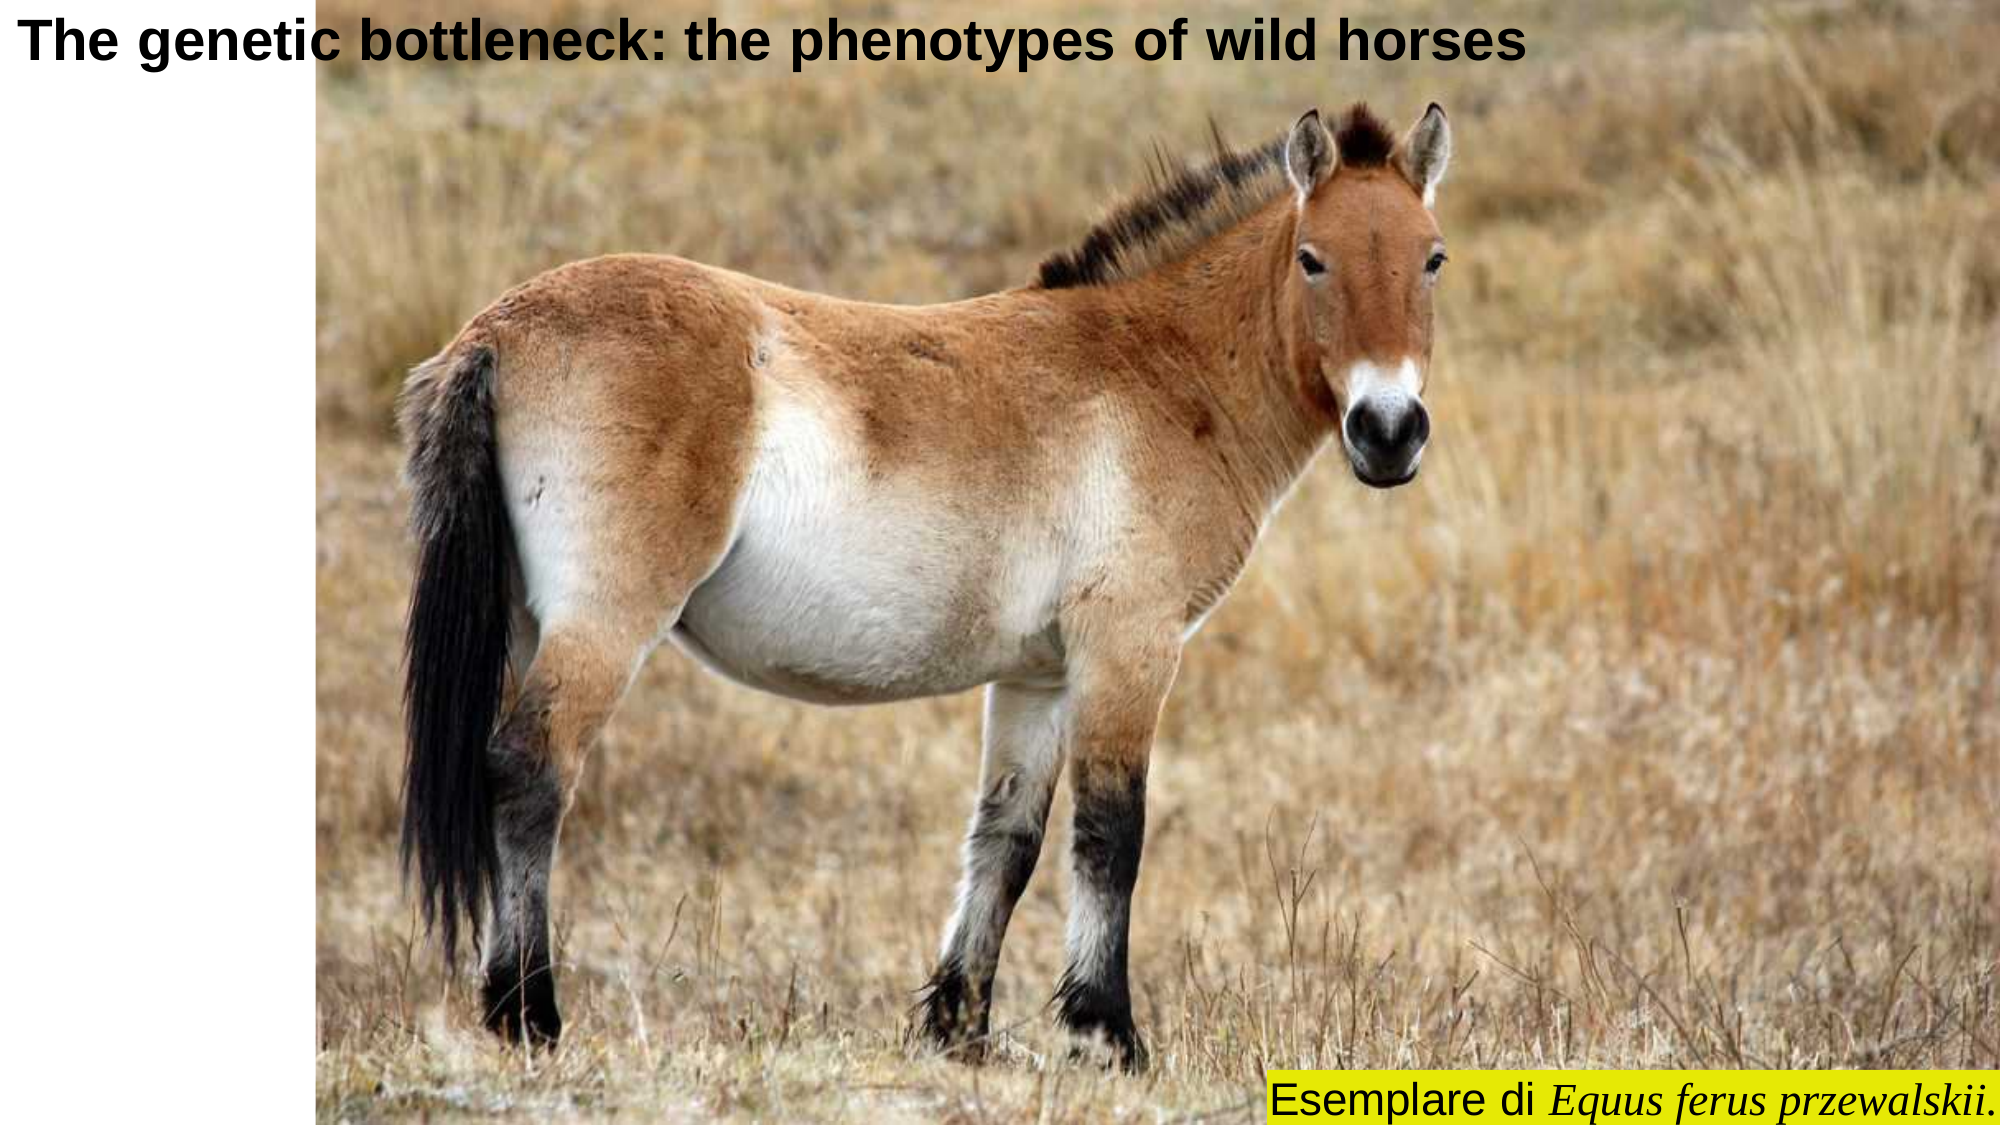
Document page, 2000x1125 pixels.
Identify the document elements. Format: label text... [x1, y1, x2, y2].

text_box Esemplare di Equus ferus przewalskii. [1267, 1069, 2000, 1125]
text_box The genetic bottleneck: the phenotypes of wild horses [0, 0, 2000, 80]
text_box [316, 80, 2000, 1125]
